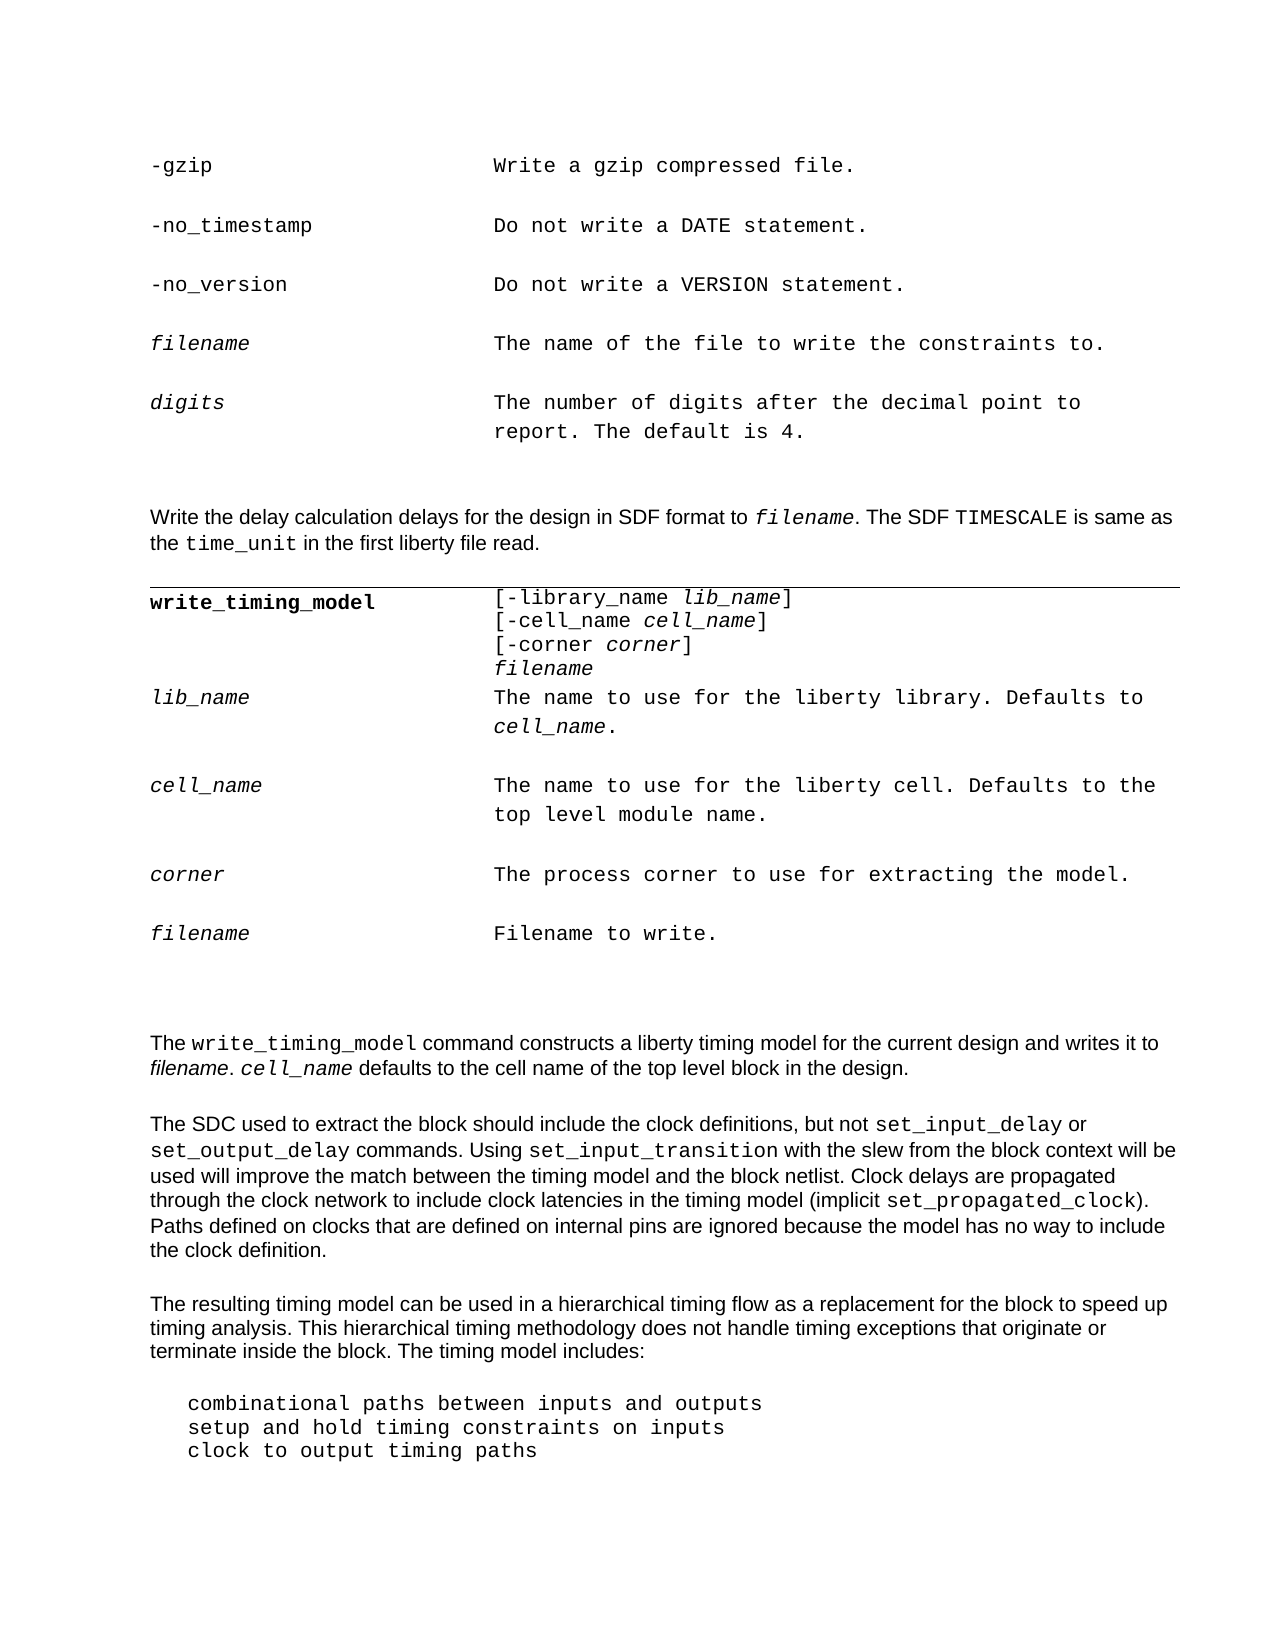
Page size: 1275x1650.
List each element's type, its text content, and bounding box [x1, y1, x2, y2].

text The write_timing_model command constructs a liberty timing model for the current design and writes it to filename. cell_name defaults to the cell name of the top level block in the design. [150, 1030, 1180, 1082]
text Write the delay calculation delays for the design in SDF format to filename. The SDF TIMESCALE is same as the time_unit in the first liberty file read. [150, 505, 1180, 557]
table_cell Do not write a DATE statement. [493, 209, 1180, 268]
table_cell Do not write a VERSION statement. [493, 268, 1180, 327]
table_cell digits [150, 387, 493, 475]
table_cell corner [150, 858, 493, 917]
table_cell -no_timestamp [150, 209, 493, 268]
table_header write_timing_model [150, 588, 493, 681]
table_cell -gzip [150, 150, 493, 209]
table_cell The process corner to use for extracting the model. [493, 858, 1180, 917]
table_cell Filename to write. [493, 917, 1180, 976]
table_header [-library_name lib_name] [-cell_name cell_name] [-corner corner] filename [493, 588, 1180, 681]
table_cell The name to use for the liberty cell. Defaults to the top level module name. [493, 770, 1180, 858]
text The resulting timing model can be used in a hierarchical timing flow as a replacement for the block to speed up timing analysis. This hierarchical timing methodology does not handle timing exceptions that originate or terminate inside the block. The timing model includes: [150, 1291, 1180, 1363]
table_cell filename [150, 917, 493, 976]
table_cell cell_name [150, 770, 493, 858]
table_cell The name to use for the liberty library. Defaults to cell_name. [493, 681, 1180, 770]
table_cell -no_version [150, 268, 493, 327]
table_cell The name of the file to write the constraints to. [493, 328, 1180, 387]
table_cell filename [150, 328, 493, 387]
text The SDC used to extract the block should include the clock definitions, but not set_input_delay or set_output_delay commands. Using set_input_transition with the slew from the block context will be used will improve the match between the timing model and the block netlist. Clock delays are propagated through the clock network to include clock latencies in the timing model (implicit set_propagated_clock). Paths defined on clocks that are defined on internal pins are ignored because the model has no way to include the clock definition. [150, 1112, 1180, 1261]
table_cell The number of digits after the decimal point to report. The default is 4. [493, 387, 1180, 475]
table_cell Write a gzip compressed file. [493, 150, 1180, 209]
text combinational paths between inputs and outputs setup and hold timing constraints on inputs clock to output timing paths [187, 1393, 1180, 1464]
table_cell lib_name [150, 681, 493, 770]
